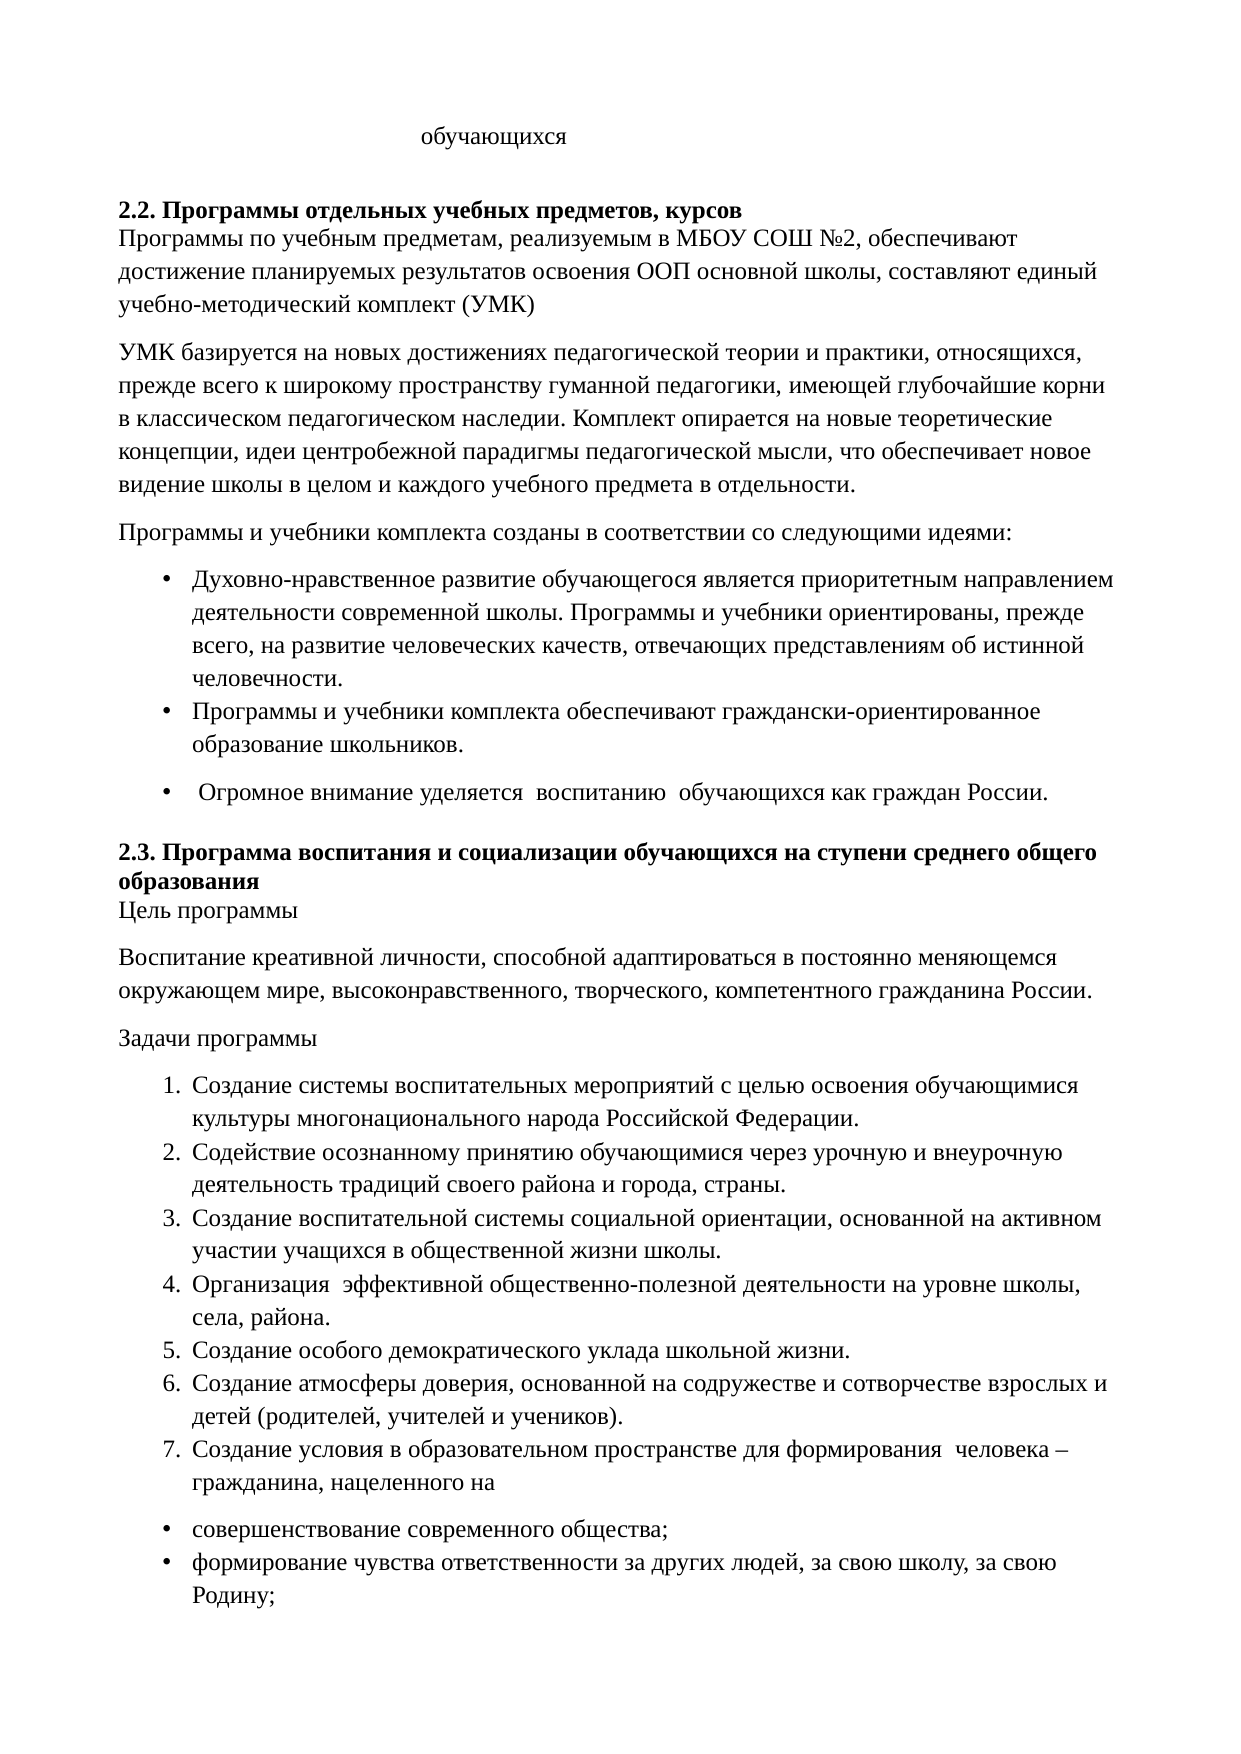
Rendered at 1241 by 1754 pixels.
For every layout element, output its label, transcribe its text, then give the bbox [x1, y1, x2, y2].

subtitle 2.2. Программы отдельных учебных предметов, курсов [118, 195, 1122, 223]
table_cell [817, 118, 1122, 182]
subtitle 2.3. Программа воспитания и социализации обучающихся на ступени среднего общего образования [118, 837, 1122, 895]
table_cell [118, 118, 344, 182]
list Создание системы воспитательных мероприятий с целью освоения обучающимися культуры многонационального народа Российской Федерации. [162, 1071, 1122, 1132]
list Организация эффективной общественно-полезной деятельности на уровне школы, села, района. [162, 1269, 1122, 1330]
list Духовно-нравственное развитие обучающегося является приоритетным направлением деятельности современной школы. Программы и учебники ориентированы, прежде всего, на развитие человеческих качеств, отвечающих представлениям об истинной человечности. [162, 564, 1122, 692]
text Программы по учебным предметам, реализуемым в МБОУ СОШ №2, обеспечивают достижение планируемых результатов освоения ООП основной школы, составляют единый учебно-методический комплект (УМК) [118, 223, 1122, 318]
list Содействие осознанному принятию обучающимися через урочную и внеурочную деятельность традиций своего района и города, страны. [162, 1137, 1122, 1198]
list Создание особого демократического уклада школьной жизни. [162, 1335, 1122, 1363]
text УМК базируется на новых достижениях педагогической теории и практики, относящихся, прежде всего к широкому пространству гуманной педагогики, имеющей глубочайшие корни в классическом педагогическом наследии. Комплект опирается на новые теоретические концепции, идеи центробежной парадигмы педагогической мысли, что обеспечивает новое видение школы в целом и каждого учебного предмета в отдельности. [118, 337, 1122, 498]
text Воспитание креативной личности, способной адаптироваться в постоянно меняющемся окружающем мире, высоконравственного, творческого, компетентного гражданина России. [118, 942, 1122, 1004]
table_cell обучающихся [344, 118, 817, 182]
list Создание атмосферы доверия, основанной на содружестве и сотворчестве взрослых и детей (родителей, учителей и учеников). [162, 1368, 1122, 1429]
text Задачи программы [118, 1023, 1122, 1052]
list Создание воспитательной системы социальной ориентации, основанной на активном участии учащихся в общественной жизни школы. [162, 1203, 1122, 1264]
list совершенствование современного общества; [162, 1514, 1122, 1543]
list формирование чувства ответственности за других людей, за свою школу, за свою Родину; [162, 1547, 1122, 1609]
list Программы и учебники комплекта обеспечивают граждански-ориентированное образование школьников. [162, 696, 1122, 758]
list Огромное внимание уделяется воспитанию обучающихся как граждан России. [162, 777, 1122, 806]
text Программы и учебники комплекта созданы в соответствии со следующими идеями: [118, 517, 1122, 546]
list Создание условия в образовательном пространстве для формирования человека – гражданина, нацеленного на [162, 1434, 1122, 1496]
text Цель программы [118, 895, 1122, 923]
